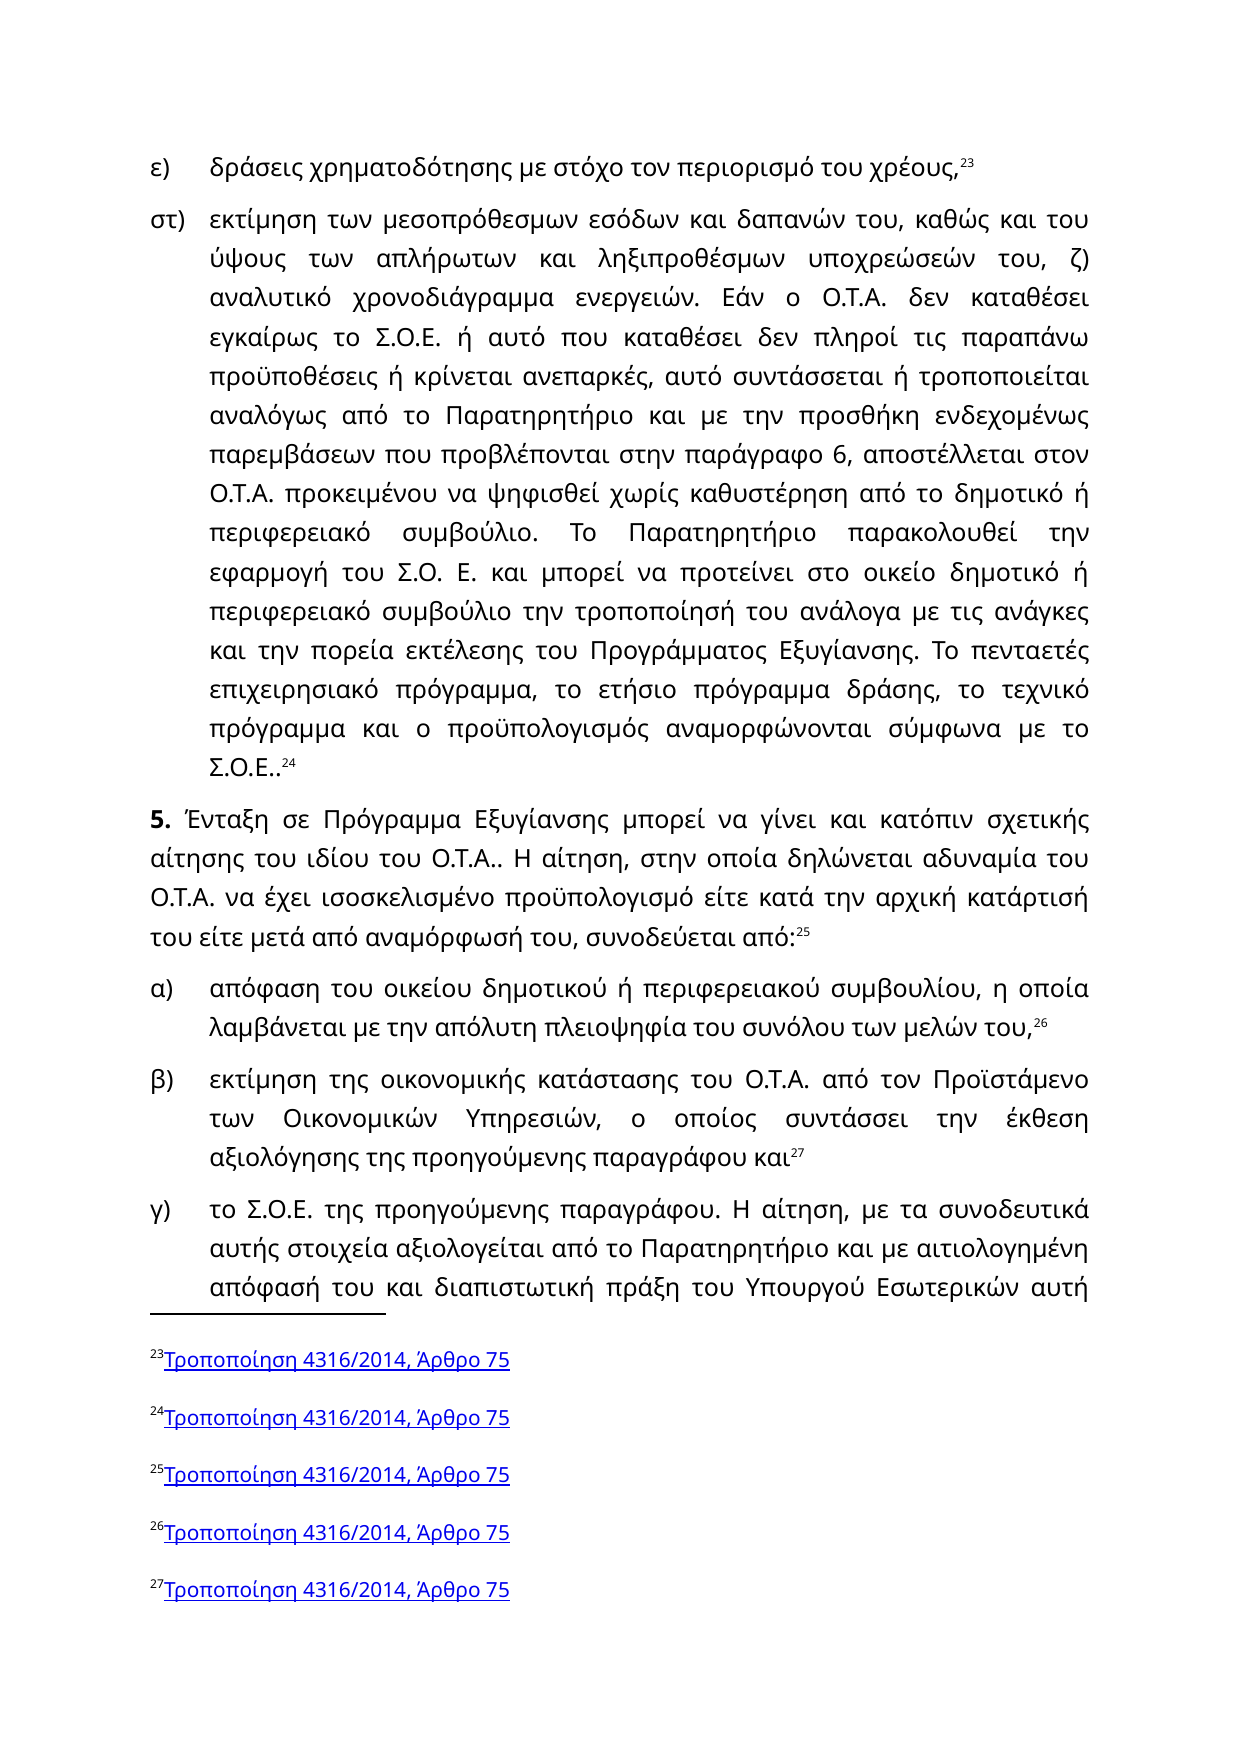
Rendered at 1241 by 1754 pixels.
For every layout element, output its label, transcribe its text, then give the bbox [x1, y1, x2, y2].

text Τροποποίηση 4316/2014, Άρθρο 75 [150, 1460, 1090, 1489]
list στ) εκτίμηση των μεσοπρόθεσμων εσόδων και δαπανών του, καθώς και του ύψους των απλήρωτων και ληξιπροθέσμων υποχρεώσεών του, ζ) αναλυτικό χρονοδιάγραμμα ενεργειών. Εάν ο Ο.Τ.Α. δεν καταθέσει εγκαίρως το Σ.Ο.Ε. ή αυτό που καταθέσει δεν πληροί τις παραπάνω προϋποθέσεις ή κρίνεται ανεπαρκές, αυτό συντάσσεται ή τροποποιείται αναλόγως από το Παρατηρητήριο και με την προσθήκη ενδεχομένως παρεμβάσεων που προβλέπονται στην παράγραφο 6, αποστέλλεται στον Ο.Τ.Α. προκειμένου να ψηφισθεί χωρίς καθυστέρηση από το δημοτικό ή περιφερειακό συμβούλιο. Το Παρατηρητήριο παρακολουθεί την εφαρμογή του Σ.Ο. Ε. και μπορεί να προτείνει στο οικείο δημοτικό ή περιφερειακό συμβούλιο την τροποποίησή του ανάλογα με τις ανάγκες και την πορεία εκτέλεσης του Προγράμματος Εξυγίανσης. Το πενταετές επιχειρησιακό πρόγραμμα, το ετήσιο πρόγραμμα δράσης, το τεχνικό πρόγραμμα και ο προϋπολογισμός αναμορφώνονται σύμφωνα με το Σ.Ο.Ε.. [150, 202, 1090, 784]
text 5. Ένταξη σε Πρόγραμμα Εξυγίανσης μπορεί να γίνει και κατόπιν σχετικής αίτησης του ιδίου του Ο.Τ.Α.. Η αίτηση, στην οποία δηλώνεται αδυναμία του Ο.Τ.Α. να έχει ισοσκελισμένο προϋπολογισμό είτε κατά την αρχική κατάρτισή του είτε μετά από αναμόρφωσή του, συνοδεύεται από: [150, 802, 1090, 953]
list β) εκτίμηση της οικονομικής κατάστασης του Ο.Τ.Α. από τον Προϊστάμενο των Οικονομικών Υπηρεσιών, ο οποίος συντάσσει την έκθεση αξιολόγησης της προηγούμενης παραγράφου και [150, 1062, 1090, 1174]
text Τροποποίηση 4316/2014, Άρθρο 75 [150, 1576, 1090, 1604]
list γ) το Σ.Ο.Ε. της προηγούμενης παραγράφου. Η αίτηση, με τα συνοδευτικά αυτής στοιχεία αξιολογείται από το Παρατηρητήριο και με αιτιολογημένη απόφασή του και διαπιστωτική πράξη του Υπουργού Εσωτερικών αυτή [150, 1192, 1090, 1304]
list ε) δράσεις χρηματοδότησης με στόχο τον περιορισμό του χρέους, [150, 150, 1090, 184]
text Τροποποίηση 4316/2014, Άρθρο 75 [150, 1345, 1090, 1373]
text Τροποποίηση 4316/2014, Άρθρο 75 [150, 1403, 1090, 1431]
list α) απόφαση του οικείου δημοτικού ή περιφερειακού συμβουλίου, η οποία λαμβάνεται με την απόλυτη πλειοψηφία του συνόλου των μελών του, [150, 971, 1090, 1044]
text Τροποποίηση 4316/2014, Άρθρο 75 [150, 1518, 1090, 1546]
